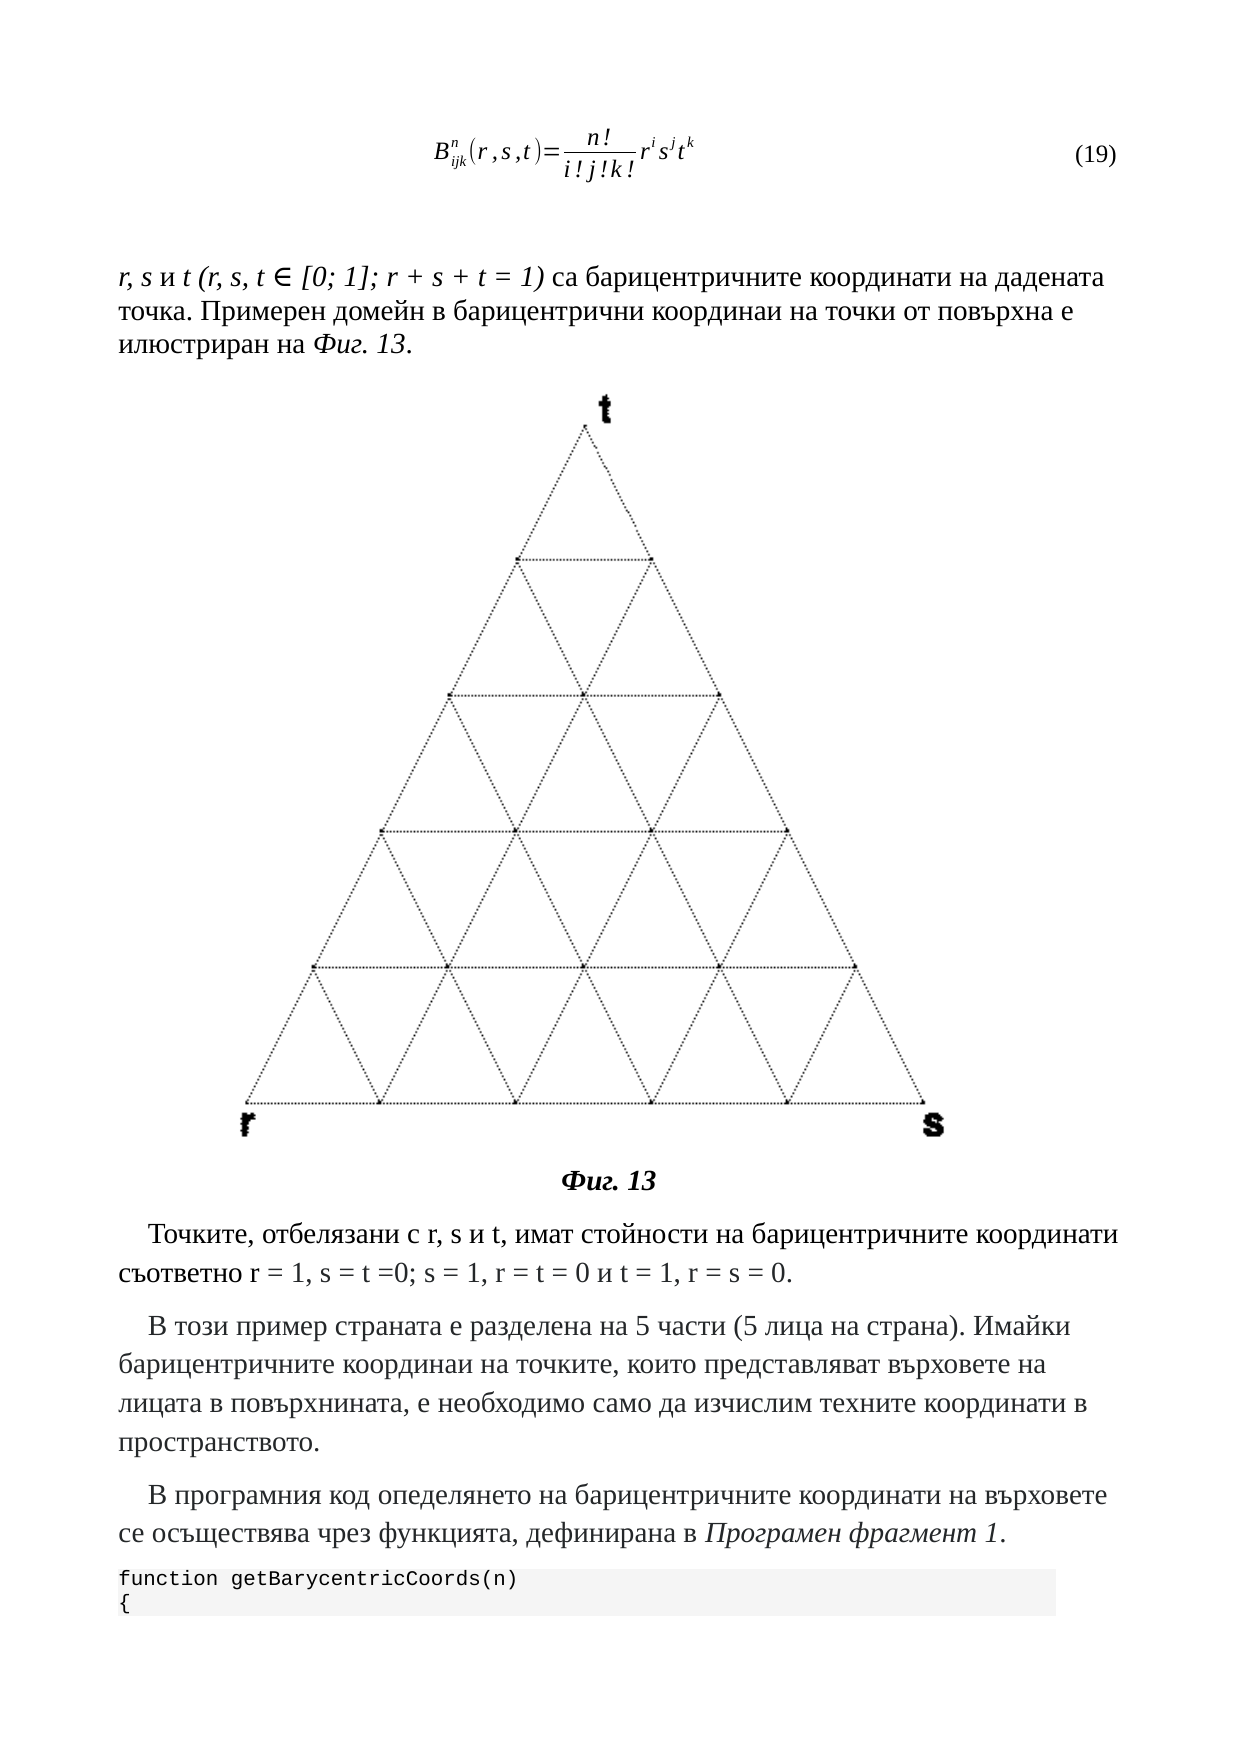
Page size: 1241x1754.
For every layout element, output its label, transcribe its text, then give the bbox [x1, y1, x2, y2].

text { [118, 1592, 1122, 1616]
subtitle r, s и t (r, s, t ∈ [0; 1]; r + s + t = 1) са барицентричните координати на дадената точка. Примерен домейн в барицентрични координаи на точки от повърхна е илюстриран на Фиг. 13. [118, 259, 1122, 360]
table_header (19) [1010, 118, 1122, 188]
text Фиг. 13 [118, 373, 1122, 1197]
text В този пример страната е разделена на 5 части (5 лица на страна). Имайки барицентричните координаи на точките, които представляват върховете на лицата в повърхнината, е необходимо само да изчислим техните координати в пространството. [118, 1308, 1122, 1457]
text В програмния код опеделянето на барицентричните координати на върховете се осъществява чрез функцията, дефинирана в Програмен фрагмент 1. [118, 1477, 1122, 1549]
picture [188, 381, 1012, 1159]
text function getBarycentricCoords(n) [118, 1568, 1122, 1592]
table_header [118, 118, 1010, 188]
text Точките, отбелязани с r, s и t, имат стойности на барицентричните координати съответно r = 1, s = t =0; s = 1, r = t = 0 и t = 1, r = s = 0. [118, 1216, 1122, 1288]
